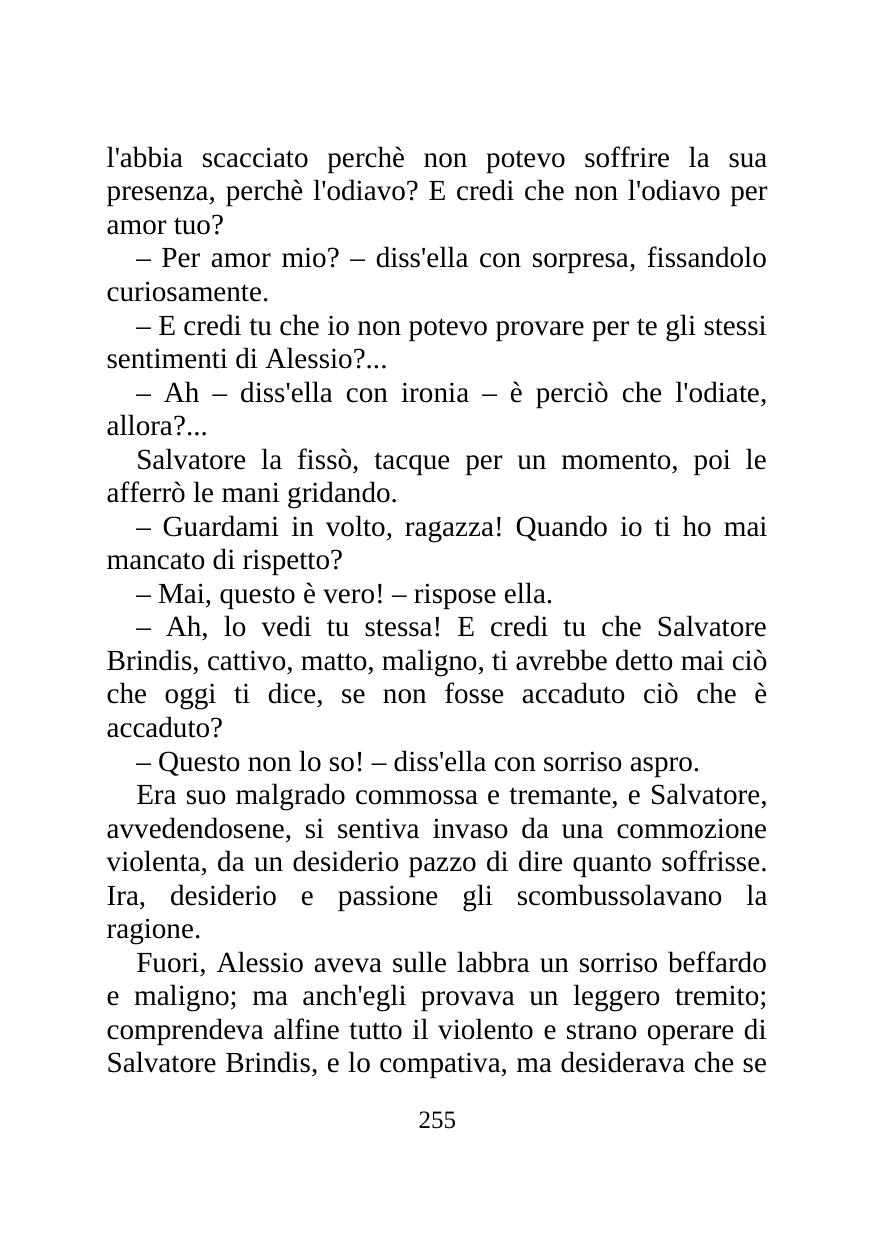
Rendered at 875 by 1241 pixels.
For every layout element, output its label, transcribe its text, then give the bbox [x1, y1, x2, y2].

text Salvatore la fissò, tacque per un momento, poi le afferrò le mani gridando. [106, 442, 768, 509]
text – Ah – diss'ella con ironia – è perciò che l'odiate, allora?... [106, 375, 768, 442]
text – Guardami in volto, ragazza! Quando io ti ho mai mancato di rispetto? [106, 509, 768, 576]
text – Per amor mio? – diss'ella con sorpresa, fissandolo curiosamente. [106, 241, 768, 308]
text l'abbia scacciato perchè non potevo soffrire la sua presenza, perchè l'odiavo? E credi che non l'odiavo per amor tuo? [106, 140, 768, 241]
text Era suo malgrado commossa e tremante, e Salvatore, avvedendosene, si sentiva invaso da una commozione violenta, da un desiderio pazzo di dire quanto soffrisse. Ira, desiderio e passione gli scombussolavano la ragione. [106, 777, 768, 945]
text Fuori, Alessio aveva sulle labbra un sorriso beffardo e maligno; ma anch'egli provava un leggero tremito; comprendeva alfine tutto il violento e strano operare di Salvatore Brindis, e lo compativa, ma desiderava che se [106, 945, 768, 1079]
text – Mai, questo è vero! – rispose ella. [106, 576, 768, 609]
text – E credi tu che io non potevo provare per te gli stessi sentimenti di Alessio?... [106, 308, 768, 375]
text – Ah, lo vedi tu stessa! E credi tu che Salvatore Brindis, cattivo, matto, maligno, ti avrebbe detto mai ciò che oggi ti dice, se non fosse accaduto ciò che è accaduto? [106, 609, 768, 744]
text – Questo non lo so! – diss'ella con sorriso aspro. [106, 744, 768, 777]
